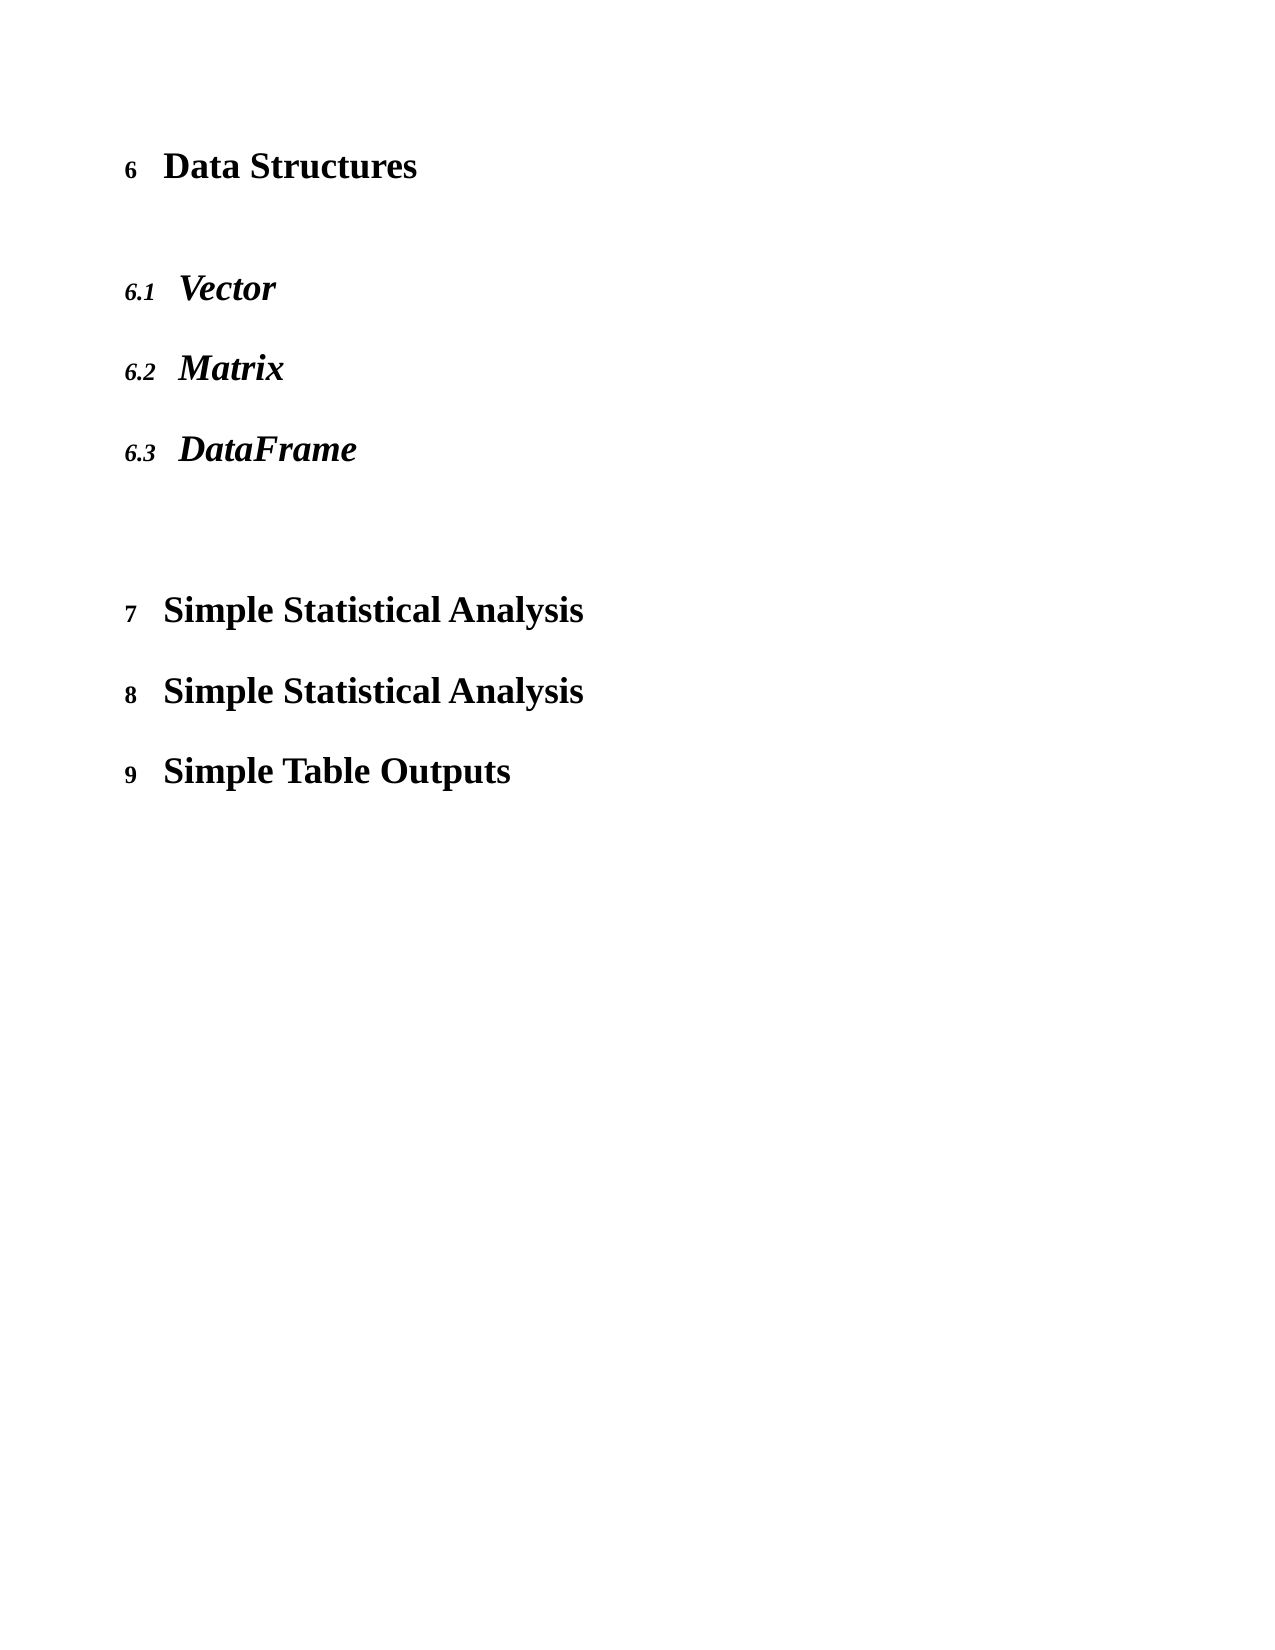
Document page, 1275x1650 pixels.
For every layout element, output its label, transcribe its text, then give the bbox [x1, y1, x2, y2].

subtitle Simple Statistical Analysis [118, 587, 1157, 631]
subtitle Simple Statistical Analysis [118, 668, 1157, 711]
subtitle DataFrame [118, 426, 1157, 469]
subtitle Vector [118, 265, 1157, 308]
subtitle Data Structures [118, 143, 1157, 186]
subtitle Matrix [118, 346, 1157, 389]
subtitle Simple Table Outputs [118, 749, 1157, 792]
